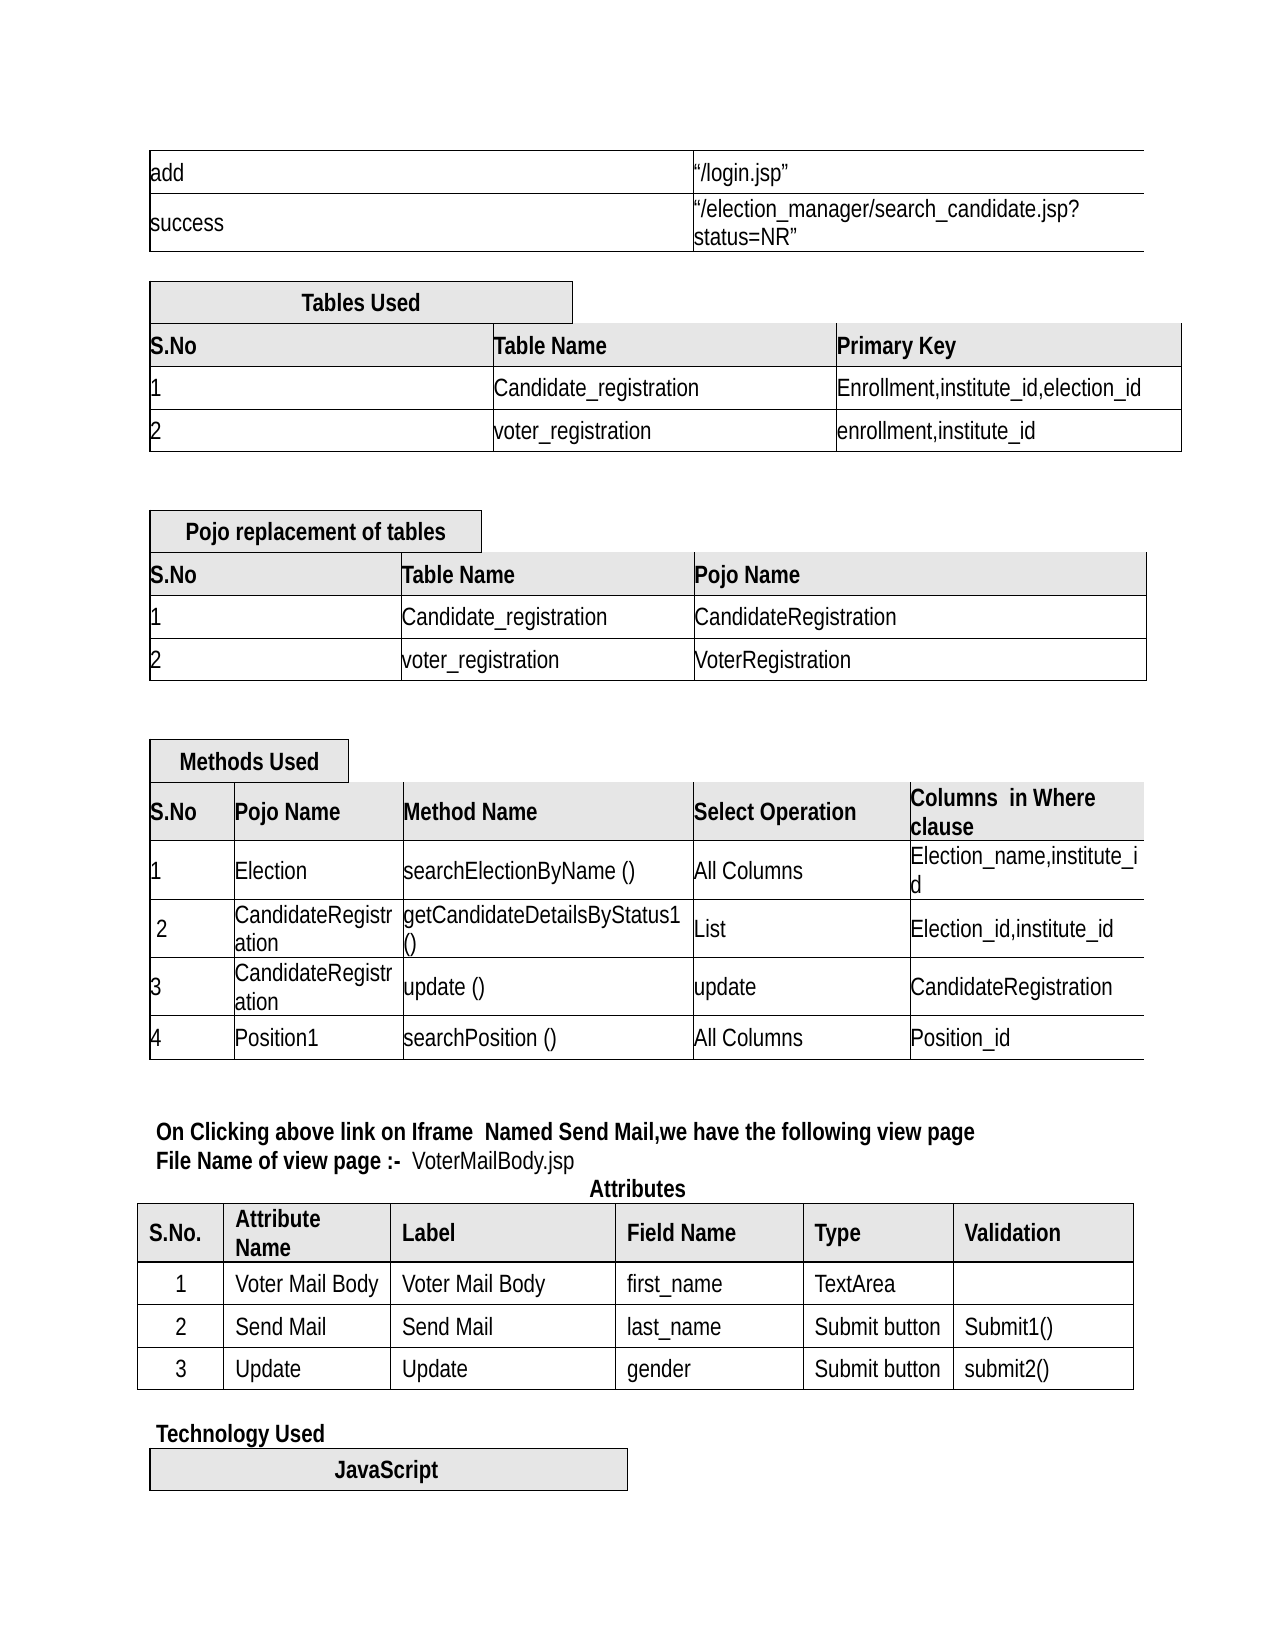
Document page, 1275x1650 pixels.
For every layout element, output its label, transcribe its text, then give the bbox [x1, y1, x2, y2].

table_cell Table Name [402, 552, 694, 595]
table_cell CandidateRegistration [911, 958, 1144, 1015]
table_cell Primary Key [837, 323, 1181, 366]
table_header JavaScript [151, 1449, 627, 1490]
text File Name of view page :- VoterMailBody.jsp [150, 1146, 1125, 1174]
table_cell VoterRegistration [695, 639, 1146, 680]
text Attributes [150, 1174, 1125, 1203]
table_cell Pojo Name [695, 552, 1146, 595]
table_cell Election_id,institute_id [911, 900, 1144, 957]
table_cell 1 [151, 367, 493, 408]
table_cell update [694, 958, 910, 1015]
table_cell 1 [138, 1263, 223, 1304]
table_cell “/login.jsp” [694, 151, 1144, 193]
table_header S.No. [138, 1204, 223, 1261]
table_cell Update [224, 1348, 390, 1389]
table_cell Table Name [494, 323, 836, 366]
text On Clicking above link on Iframe Named Send Mail,we have the following view page [150, 1117, 1125, 1146]
table_cell List [694, 900, 910, 957]
table_cell S.No [151, 783, 234, 840]
table_cell Update [391, 1348, 615, 1389]
table_header [628, 1448, 1146, 1490]
table_cell Candidate_registration [402, 596, 694, 637]
table_header [573, 281, 837, 323]
table_cell getCandidateDetailsByStatus1 () [404, 900, 693, 957]
table_cell Enrollment,institute_id,election_id [837, 367, 1181, 408]
table_header Label [391, 1204, 615, 1261]
table_cell 2 [151, 410, 493, 451]
table_cell Pojo Name [235, 782, 403, 840]
table_cell Voter Mail Body [391, 1263, 615, 1304]
table_header [349, 739, 547, 782]
table_cell All Columns [694, 841, 910, 899]
text Technology Used [150, 1419, 1125, 1448]
table_header Methods Used [151, 740, 348, 782]
table_header Validation [954, 1204, 1133, 1261]
table_cell S.No [151, 324, 493, 366]
table_cell All Columns [694, 1016, 910, 1059]
table_header [548, 739, 1144, 782]
table_cell CandidateRegistration [235, 900, 403, 957]
table_cell 2 [138, 1305, 223, 1347]
table_cell Position_id [911, 1016, 1144, 1059]
table_cell submit2() [954, 1348, 1133, 1389]
table_header Tables Used [151, 282, 572, 323]
table_cell Election_name,institute_id [911, 841, 1144, 899]
table_cell Method Name [404, 782, 693, 840]
table_cell gender [616, 1348, 803, 1389]
table_cell Voter Mail Body [224, 1263, 390, 1304]
table_header [482, 510, 813, 552]
table_cell Submit button [804, 1305, 953, 1347]
table_cell CandidateRegistration [235, 958, 403, 1015]
table_cell voter_registration [402, 639, 694, 680]
table_cell Send Mail [391, 1305, 615, 1347]
table_cell update () [404, 958, 693, 1015]
table_cell Columns in Where clause [911, 782, 1144, 840]
table_cell success [151, 194, 693, 251]
table_cell “/election_manager/search_candidate.jsp?status=NR” [694, 194, 1144, 251]
table_cell Send Mail [224, 1305, 390, 1347]
table_header [813, 510, 1146, 552]
table_cell searchElectionByName () [404, 841, 693, 899]
table_header Field Name [616, 1204, 803, 1261]
table_cell voter_registration [494, 410, 836, 451]
table_header Type [804, 1204, 953, 1261]
table_cell Election [235, 841, 403, 899]
table_header Attribute Name [224, 1204, 390, 1261]
table_cell enrollment,institute_id [837, 410, 1181, 451]
table_cell Submit button [804, 1348, 953, 1389]
table_cell 3 [151, 958, 234, 1015]
table_cell 4 [151, 1016, 234, 1059]
table_cell 1 [151, 596, 401, 637]
table_cell [954, 1263, 1133, 1304]
table_cell TextArea [804, 1263, 953, 1304]
table_cell 1 [151, 841, 234, 899]
table_cell CandidateRegistration [695, 596, 1146, 637]
table_cell 2 [151, 639, 401, 680]
table_cell last_name [616, 1305, 803, 1347]
table_cell first_name [616, 1263, 803, 1304]
table_cell 2 [151, 900, 234, 957]
table_cell S.No [151, 553, 401, 595]
table_cell 3 [138, 1348, 223, 1389]
table_cell searchPosition () [404, 1016, 693, 1059]
table_cell Candidate_registration [494, 367, 836, 408]
table_header Pojo replacement of tables [151, 511, 481, 552]
table_cell Position1 [235, 1016, 403, 1059]
table_cell add [151, 151, 693, 193]
table_cell Select Operation [694, 782, 910, 840]
table_header [837, 281, 1181, 323]
table_cell Submit1() [954, 1305, 1133, 1347]
